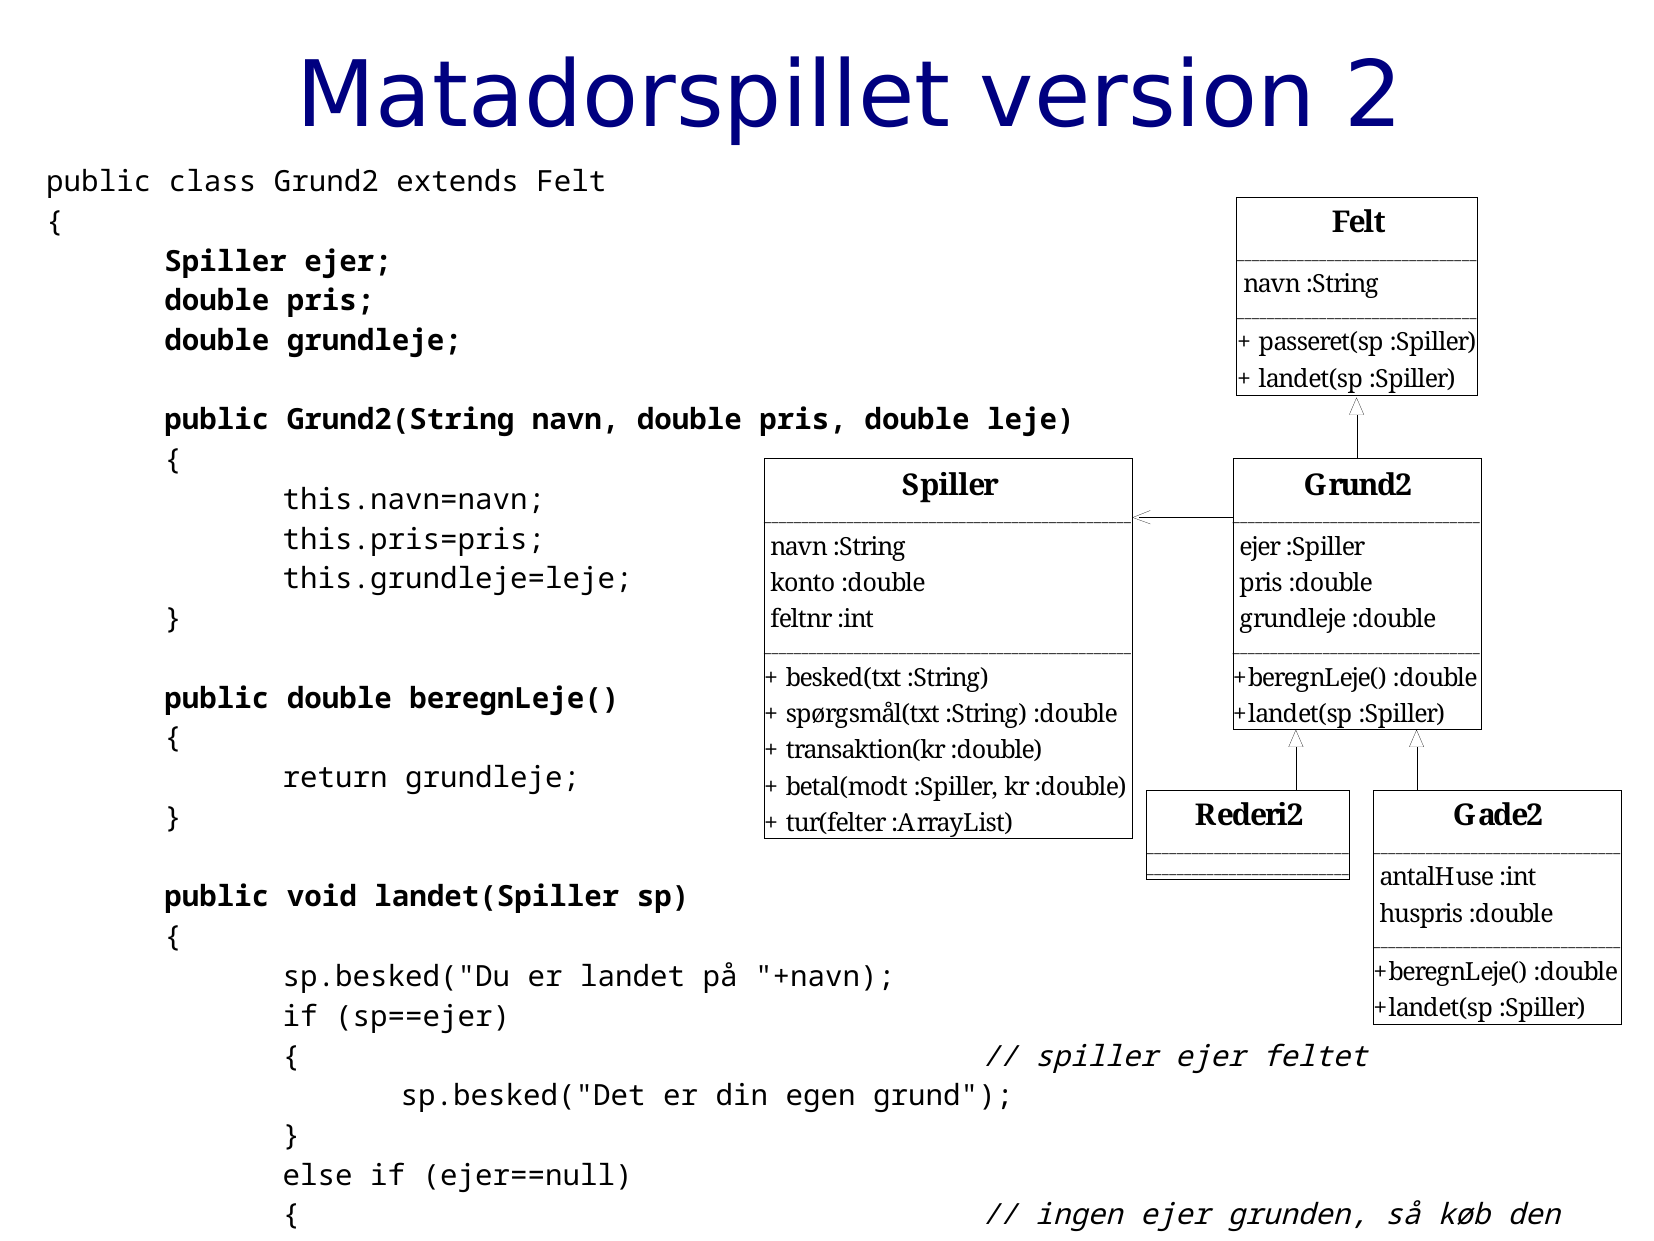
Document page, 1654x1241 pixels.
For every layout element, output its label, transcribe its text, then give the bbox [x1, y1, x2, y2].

chart [1611, 188, 1647, 1033]
title Matadorspillet version 2 [156, 0, 1534, 160]
text_box public class Grund2 extends Felt { Spiller ejer; double pris; double grundleje; public Grund2(String navn, double pris, double leje) { this.navn=navn; this.pris=pris; this.grundleje=leje; } public double beregnLeje() { return grundleje; } public void landet(Spiller sp) { sp.besked("Du er landet på "+navn); if (sp==ejer) { // spiller ejer feltet sp.besked("Det er din egen grund"); } else if (ejer==null) { // ingen ejer grunden, så køb den if (sp.konto > pris) { if (sp.spørgsmål("købe "+navn+" for "+pris)) { sp.transaktion( -pris ); ejer=sp; } } else sp.besked("Du har ikke penge nok til at købe "+navn); } else { // felt ejes af anden spiller double leje = beregnLeje(); // udregn lejen sp.besked("Leje: "+leje); sp.betal(ejer, leje); // spiller betaler til ejeren } } } [46, 160, 1611, 1241]
